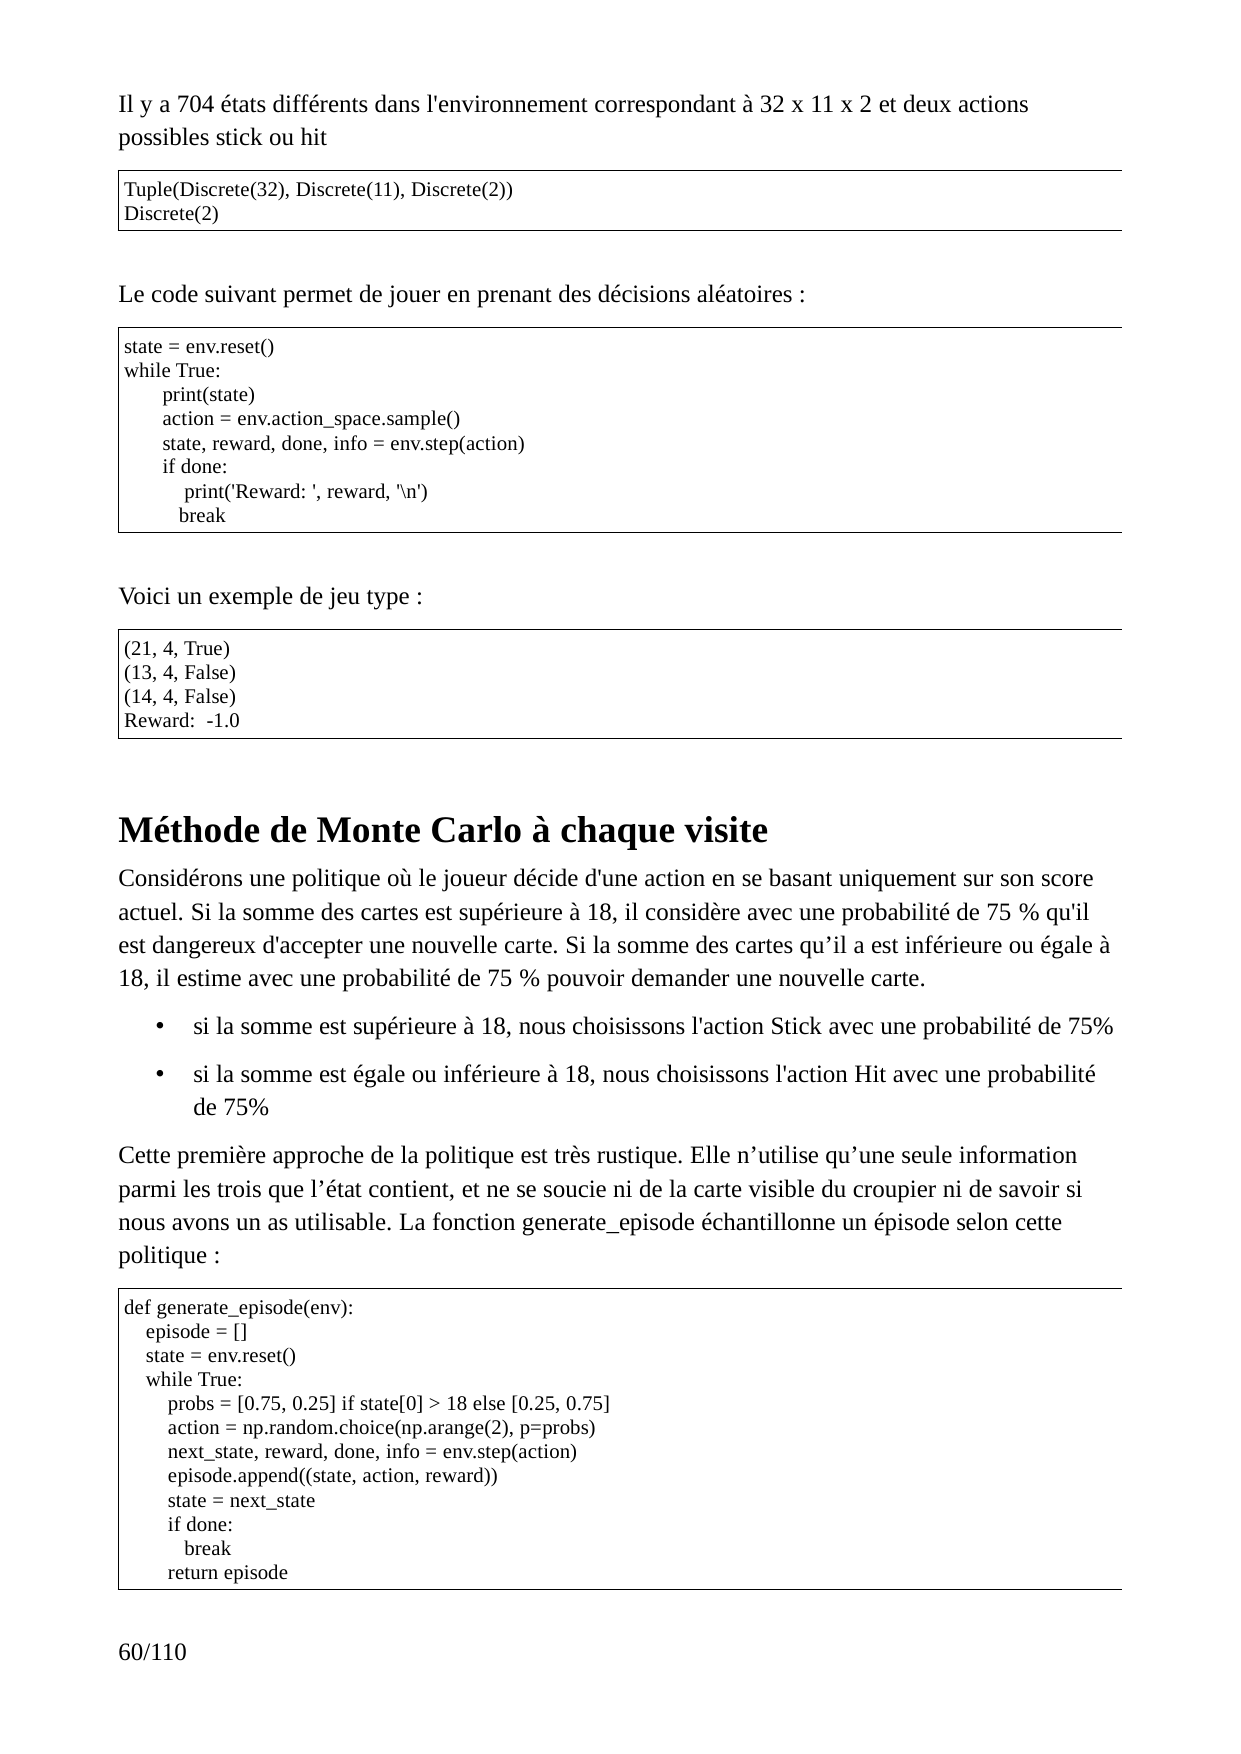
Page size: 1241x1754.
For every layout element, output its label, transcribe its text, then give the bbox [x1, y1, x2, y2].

list si la somme est supérieure à 18, nous choisissons l'action Stick avec une probabilité de 75% [156, 1011, 1122, 1040]
table_header (21, 4, True) (13, 4, False) (14, 4, False) Reward: -1.0 [119, 630, 1122, 738]
text Il y a 704 états différents dans l'environnement correspondant à 32 x 11 x 2 et deux actions possibles stick ou hit [118, 88, 1122, 151]
table_header Tuple(Discrete(32), Discrete(11), Discrete(2)) Discrete(2) [119, 171, 1122, 230]
list si la somme est égale ou inférieure à 18, nous choisissons l'action Hit avec une probabilité de 75% [156, 1059, 1122, 1121]
table_header def generate_episode(env): episode = [] state = env.reset() while True: probs = [0.75, 0.25] if state[0] > 18 else [0.25, 0.75] action = np.random.choice(np.arange(2), p=probs) next_state, reward, done, info = env.step(action) episode.append((state, action, reward)) state = next_state if done: break return episode [119, 1289, 1122, 1589]
table_header state = env.reset() while True: print(state) action = env.action_space.sample() state, reward, done, info = env.step(action) if done: print('Reward: ', reward, '\n') break [119, 328, 1122, 532]
text Le code suivant permet de jouer en prenant des décisions aléatoires : [118, 279, 1122, 308]
subtitle Méthode de Monte Carlo à chaque visite [118, 808, 1122, 851]
text Cette première approche de la politique est très rustique. Elle n’utilise qu’une seule information parmi les trois que l’état contient, et ne se soucie ni de la carte visible du croupier ni de savoir si nous avons un as utilisable. La fonction generate_episode échantillonne un épisode selon cette politique : [118, 1140, 1122, 1269]
text Considérons une politique où le joueur décide d'une action en se basant uniquement sur son score actuel. Si la somme des cartes est supérieure à 18, il considère avec une probabilité de 75 % qu'il est dangereux d'accepter une nouvelle carte. Si la somme des cartes qu’il a est inférieure ou égale à 18, il estime avec une probabilité de 75 % pouvoir demander une nouvelle carte. [118, 863, 1122, 992]
text Voici un exemple de jeu type : [118, 581, 1122, 610]
